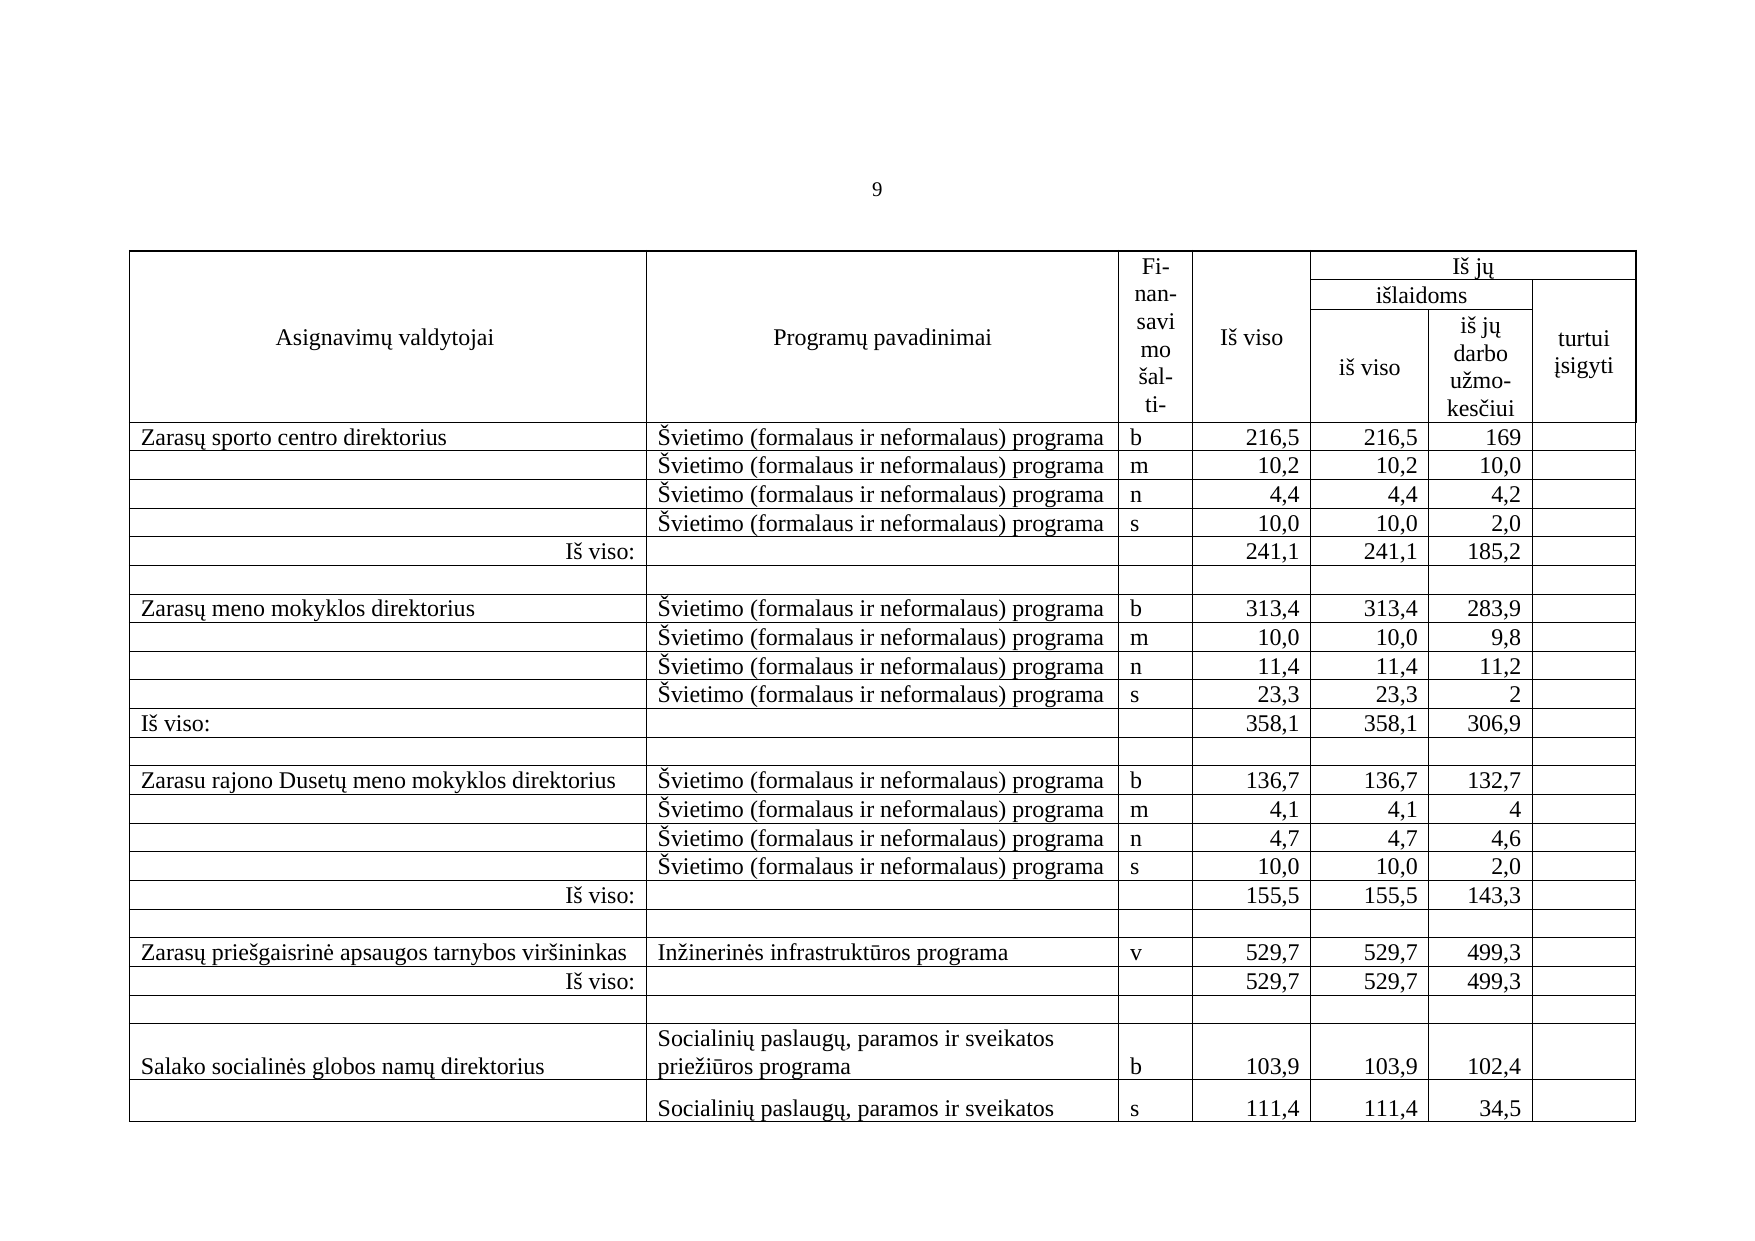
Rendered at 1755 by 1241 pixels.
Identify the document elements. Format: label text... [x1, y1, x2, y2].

table_cell Švietimo (formalaus ir neformalaus) programa [647, 852, 1118, 880]
table_cell 11,4 [1311, 652, 1428, 679]
table_cell n [1119, 480, 1192, 507]
table_cell 136,7 [1311, 766, 1428, 794]
table_cell 10,0 [1311, 852, 1428, 880]
table_cell [1311, 738, 1428, 765]
table_cell [1193, 738, 1310, 765]
table_cell 529,7 [1311, 938, 1428, 966]
table_cell s [1119, 852, 1192, 880]
table_cell [130, 795, 646, 823]
table_cell 306,9 [1429, 709, 1532, 737]
table_cell Iš viso: [130, 967, 646, 994]
table_cell [1119, 738, 1192, 765]
table_cell Švietimo (formalaus ir neformalaus) programa [647, 623, 1118, 651]
table_cell 10,2 [1193, 451, 1310, 479]
table_cell 11,2 [1429, 652, 1532, 679]
table_cell 111,4 [1311, 1080, 1428, 1121]
table_cell [130, 680, 646, 708]
table_cell 313,4 [1311, 595, 1428, 622]
table_cell s [1119, 1080, 1192, 1121]
table_cell [647, 537, 1118, 565]
table_cell [1533, 451, 1635, 479]
table_cell b [1119, 423, 1192, 450]
table_cell [1533, 652, 1635, 679]
table_cell 529,7 [1193, 967, 1310, 994]
table_cell [1311, 996, 1428, 1023]
table_cell Švietimo (formalaus ir neformalaus) programa [647, 680, 1118, 708]
table_cell [130, 566, 646, 593]
table_cell [647, 881, 1118, 908]
table_cell 10,0 [1193, 852, 1310, 880]
table_cell Švietimo (formalaus ir neformalaus) programa [647, 795, 1118, 823]
table_cell [1533, 967, 1635, 994]
table_cell 11,4 [1193, 652, 1310, 679]
table_cell [130, 509, 646, 536]
table_cell 529,7 [1311, 967, 1428, 994]
table_cell [130, 480, 646, 507]
table_cell n [1119, 824, 1192, 851]
table_header Fi-nan-savimo šal-ti-niai [1119, 252, 1192, 422]
table_cell [647, 967, 1118, 994]
table_cell 4 [1429, 795, 1532, 823]
table_cell m [1119, 451, 1192, 479]
table_cell 4,4 [1193, 480, 1310, 507]
table_cell turtui įsigyti [1533, 280, 1635, 422]
table_cell v [1119, 938, 1192, 966]
table_cell Zarasų priešgaisrinė apsaugos tarnybos viršininkas [130, 938, 646, 966]
table_cell [1533, 910, 1635, 937]
table_cell išlaidoms [1311, 280, 1532, 309]
table_cell [1533, 623, 1635, 651]
table_cell [647, 709, 1118, 737]
table_cell [1533, 423, 1635, 450]
table_cell Iš viso: [130, 881, 646, 908]
table_cell 216,5 [1193, 423, 1310, 450]
table_cell 241,1 [1193, 537, 1310, 565]
table_cell [647, 996, 1118, 1023]
table_cell 10,0 [1193, 509, 1310, 536]
table_cell Švietimo (formalaus ir neformalaus) programa [647, 451, 1118, 479]
table_cell 10,2 [1311, 451, 1428, 479]
table_cell Švietimo (formalaus ir neformalaus) programa [647, 595, 1118, 622]
table_cell Zarasu rajono Dusetų meno mokyklos direktorius [130, 766, 646, 794]
table_cell 4,1 [1311, 795, 1428, 823]
table_cell 103,9 [1311, 1024, 1428, 1079]
table_cell 143,3 [1429, 881, 1532, 908]
table_cell 23,3 [1193, 680, 1310, 708]
table_cell 10,0 [1311, 623, 1428, 651]
table_cell iš viso [1311, 310, 1428, 422]
table_cell [1193, 566, 1310, 593]
table_cell Švietimo (formalaus ir neformalaus) programa [647, 824, 1118, 851]
table_cell b [1119, 595, 1192, 622]
table_cell [130, 738, 646, 765]
table_header Programų pavadinimai [647, 252, 1118, 422]
table_cell 136,7 [1193, 766, 1310, 794]
table_cell 2 [1429, 680, 1532, 708]
table_cell [647, 566, 1118, 593]
table_cell 216,5 [1311, 423, 1428, 450]
table_cell [1429, 738, 1532, 765]
table_cell Švietimo (formalaus ir neformalaus) programa [647, 423, 1118, 450]
table_cell [1533, 1024, 1635, 1079]
table_cell [1533, 680, 1635, 708]
table_cell Iš viso: [130, 709, 646, 737]
table_cell 10,0 [1193, 623, 1310, 651]
table_cell Inžinerinės infrastruktūros programa [647, 938, 1118, 966]
table_cell iš jų darbo užmo-kesčiui [1429, 310, 1532, 422]
table_cell 10,0 [1429, 451, 1532, 479]
table_cell 499,3 [1429, 967, 1532, 994]
table_cell [1193, 910, 1310, 937]
table_cell [130, 623, 646, 651]
table_cell [1533, 795, 1635, 823]
table_cell [130, 652, 646, 679]
table_cell 4,1 [1193, 795, 1310, 823]
table_cell 358,1 [1193, 709, 1310, 737]
table_cell [1533, 480, 1635, 507]
table_cell [130, 824, 646, 851]
table_cell 132,7 [1429, 766, 1532, 794]
table_cell [1311, 566, 1428, 593]
table_cell s [1119, 509, 1192, 536]
table_cell [130, 996, 646, 1023]
table_cell 499,3 [1429, 938, 1532, 966]
table_cell Švietimo (formalaus ir neformalaus) programa [647, 766, 1118, 794]
table_cell 4,4 [1311, 480, 1428, 507]
table_header Iš jų [1311, 252, 1635, 279]
table_cell [1533, 881, 1635, 908]
table_cell m [1119, 795, 1192, 823]
table_cell Švietimo (formalaus ir neformalaus) programa [647, 509, 1118, 536]
table_cell 169 [1429, 423, 1532, 450]
table_cell [1533, 996, 1635, 1023]
table_cell 2,0 [1429, 509, 1532, 536]
table_cell [1533, 738, 1635, 765]
table_cell 155,5 [1311, 881, 1428, 908]
table_cell b [1119, 766, 1192, 794]
table_cell 2,0 [1429, 852, 1532, 880]
table_cell 529,7 [1193, 938, 1310, 966]
table_cell [1533, 509, 1635, 536]
table_cell Zarasų meno mokyklos direktorius [130, 595, 646, 622]
table_cell [130, 852, 646, 880]
table_cell [1119, 566, 1192, 593]
table_cell 313,4 [1193, 595, 1310, 622]
table_cell s [1119, 680, 1192, 708]
table_cell 185,2 [1429, 537, 1532, 565]
table_cell [1533, 852, 1635, 880]
table_cell [1119, 881, 1192, 908]
table_cell 4,7 [1311, 824, 1428, 851]
table_cell [130, 1080, 646, 1121]
table_cell n [1119, 652, 1192, 679]
table_cell [1119, 537, 1192, 565]
table_cell [647, 738, 1118, 765]
table_cell Zarasų sporto centro direktorius [130, 423, 646, 450]
table_cell 4,2 [1429, 480, 1532, 507]
table_cell [1533, 595, 1635, 622]
table_cell [1429, 566, 1532, 593]
table_cell 103,9 [1193, 1024, 1310, 1079]
table_cell b [1119, 1024, 1192, 1079]
table_cell [1429, 910, 1532, 937]
table_cell 241,1 [1311, 537, 1428, 565]
table_cell [1119, 967, 1192, 994]
table_cell Socialinių paslaugų, paramos ir sveikatos priežiūros programa [647, 1024, 1118, 1079]
table_cell 4,6 [1429, 824, 1532, 851]
table_header Iš viso [1193, 252, 1310, 422]
table_cell 4,7 [1193, 824, 1310, 851]
table_cell 9,8 [1429, 623, 1532, 651]
table_cell 283,9 [1429, 595, 1532, 622]
table_cell 10,0 [1311, 509, 1428, 536]
table_cell [1533, 1080, 1635, 1121]
table_cell [1119, 910, 1192, 937]
table_cell [1119, 996, 1192, 1023]
table_cell 155,5 [1193, 881, 1310, 908]
table_cell [130, 910, 646, 937]
table_cell [1429, 996, 1532, 1023]
table_cell [647, 910, 1118, 937]
table_cell [1533, 766, 1635, 794]
table_cell 23,3 [1311, 680, 1428, 708]
table_cell m [1119, 623, 1192, 651]
table_cell [1311, 910, 1428, 937]
table_cell [130, 451, 646, 479]
table_cell Švietimo (formalaus ir neformalaus) programa [647, 480, 1118, 507]
table_cell [1533, 566, 1635, 593]
table_header Asignavimų valdytojai [130, 252, 646, 422]
table_cell 102,4 [1429, 1024, 1532, 1079]
table_cell Iš viso: [130, 537, 646, 565]
table_cell [1533, 537, 1635, 565]
table_cell [1119, 709, 1192, 737]
table_cell Socialinių paslaugų, paramos ir sveikatos [647, 1080, 1118, 1121]
table_cell [1533, 709, 1635, 737]
table_cell 111,4 [1193, 1080, 1310, 1121]
table_cell [1193, 996, 1310, 1023]
table_cell 358,1 [1311, 709, 1428, 737]
table_cell [1533, 938, 1635, 966]
table_cell [1533, 824, 1635, 851]
table_cell 34,5 [1429, 1080, 1532, 1121]
table_cell Salako socialinės globos namų direktorius [130, 1024, 646, 1079]
table_cell Švietimo (formalaus ir neformalaus) programa [647, 652, 1118, 679]
